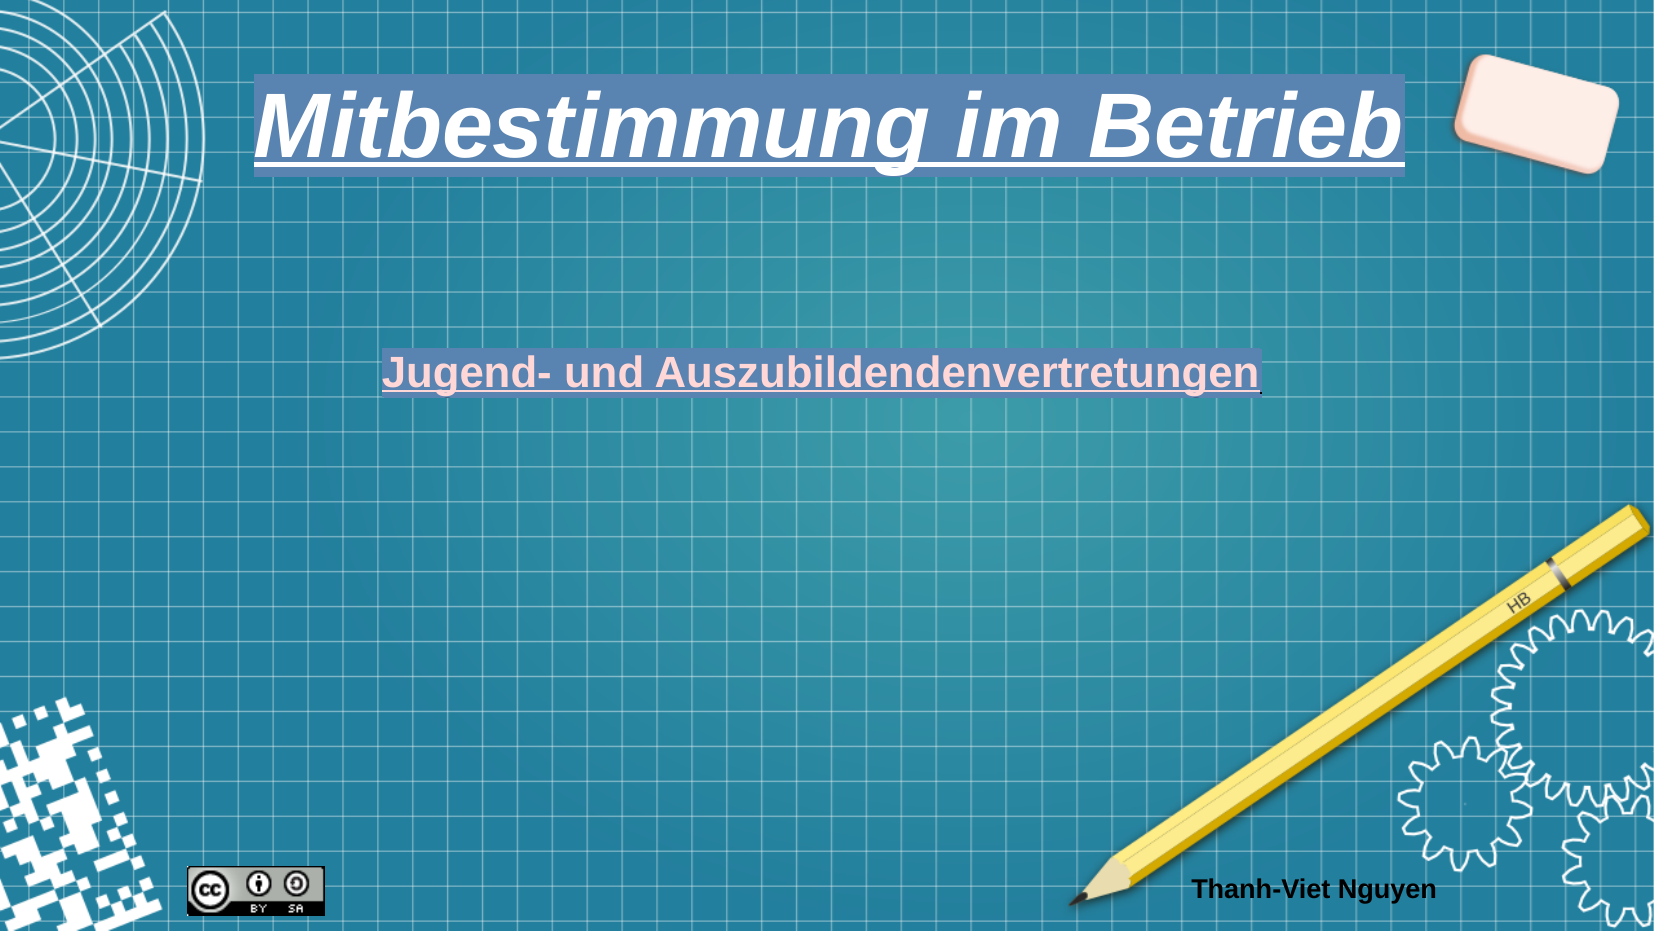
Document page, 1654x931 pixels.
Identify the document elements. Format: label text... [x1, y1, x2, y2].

picture [0, 0, 1654, 931]
title Mitbestimmung im Betrieb [147, 59, 1512, 192]
text_box Thanh-Viet Nguyen [974, 832, 1654, 931]
subtitle Jugend- und Auszubildendenvertretungen [76, 301, 1565, 443]
